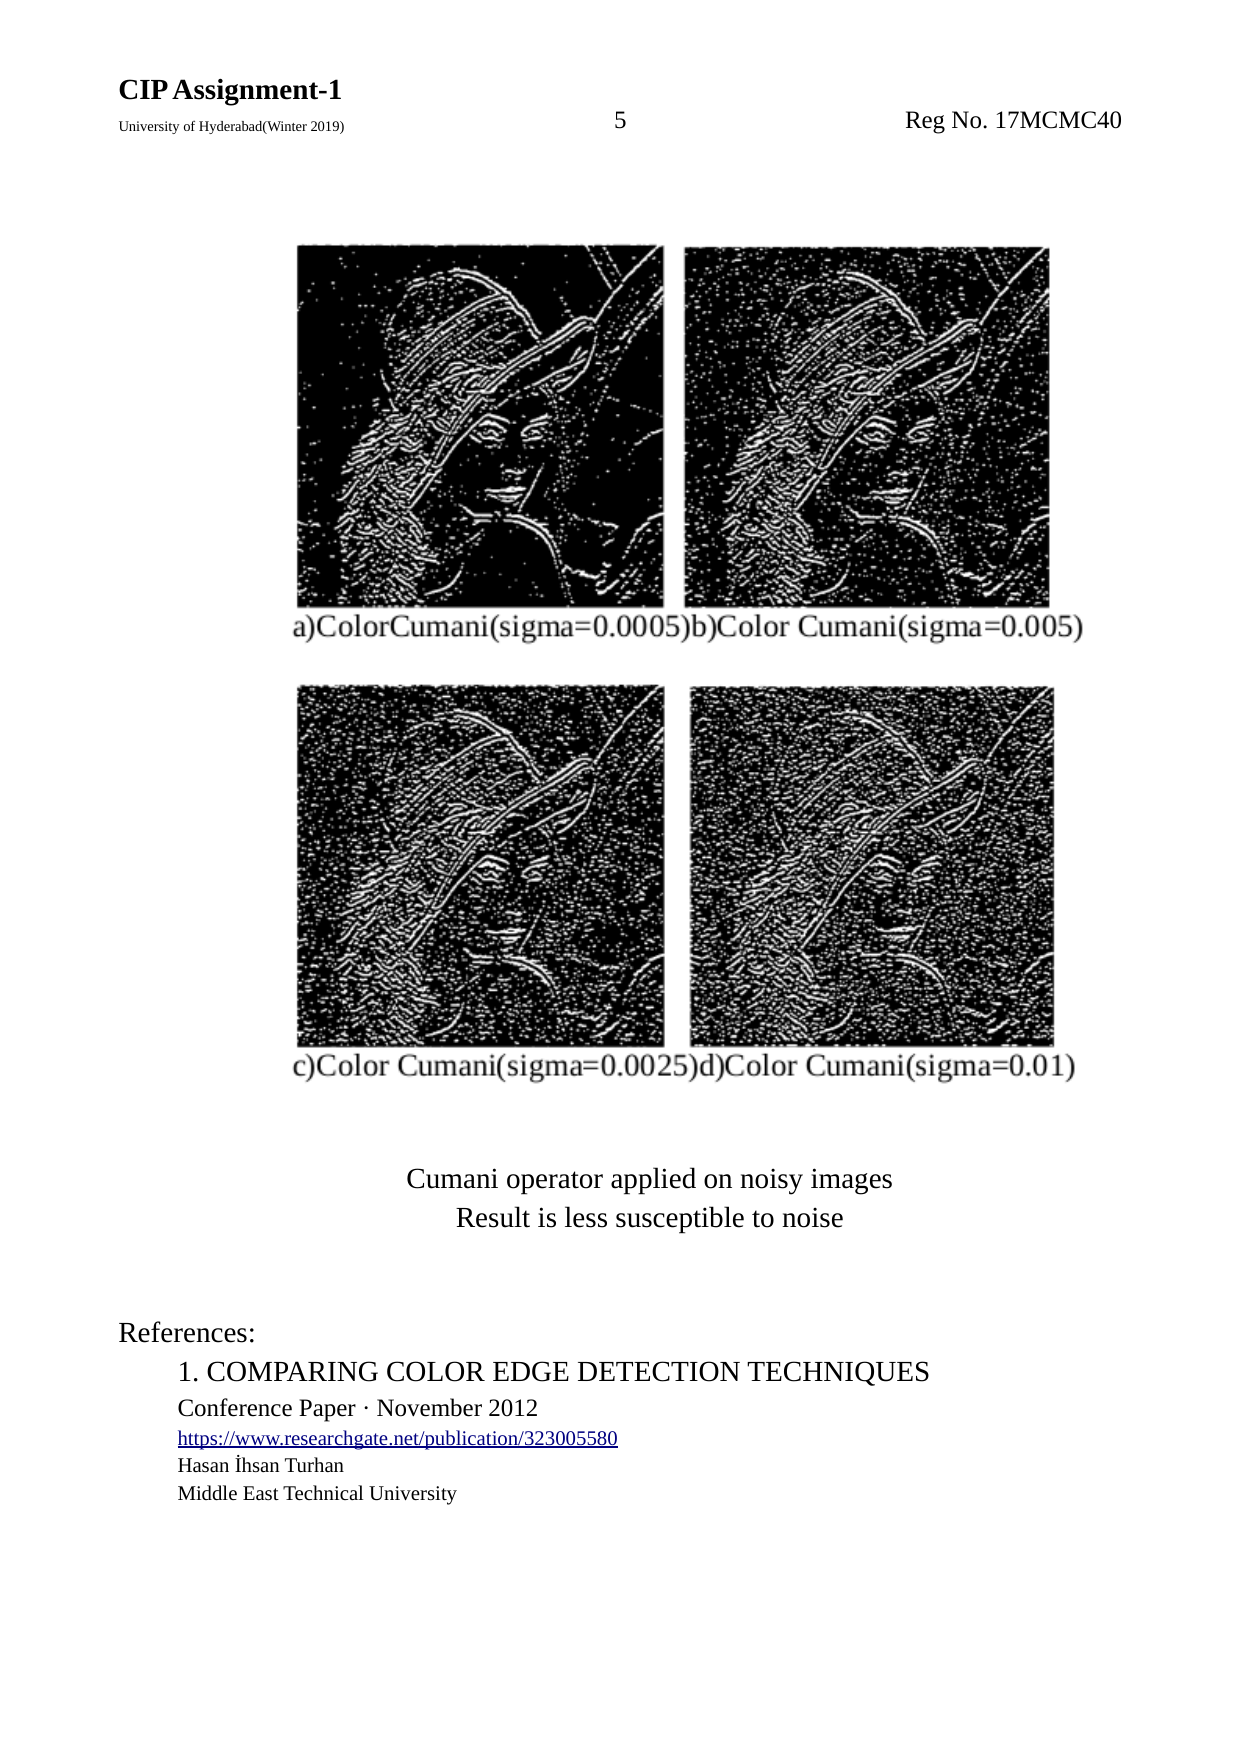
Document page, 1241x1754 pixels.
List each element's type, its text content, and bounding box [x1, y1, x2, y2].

text References: [118, 1316, 1122, 1349]
text https://www.researchgate.net/publication/323005580 [177, 1426, 1122, 1450]
text Result is less susceptible to noise [177, 1200, 1122, 1233]
text Conference Paper · November 2012 [177, 1393, 1122, 1421]
text Cumani operator applied on noisy images [177, 1161, 1122, 1195]
text Middle East Technical University [177, 1481, 1122, 1505]
picture [263, 227, 1095, 1096]
text 1. COMPARING COLOR EDGE DETECTION TECHNIQUES [177, 1354, 1122, 1388]
text Hasan İhsan Turhan [177, 1453, 1122, 1477]
